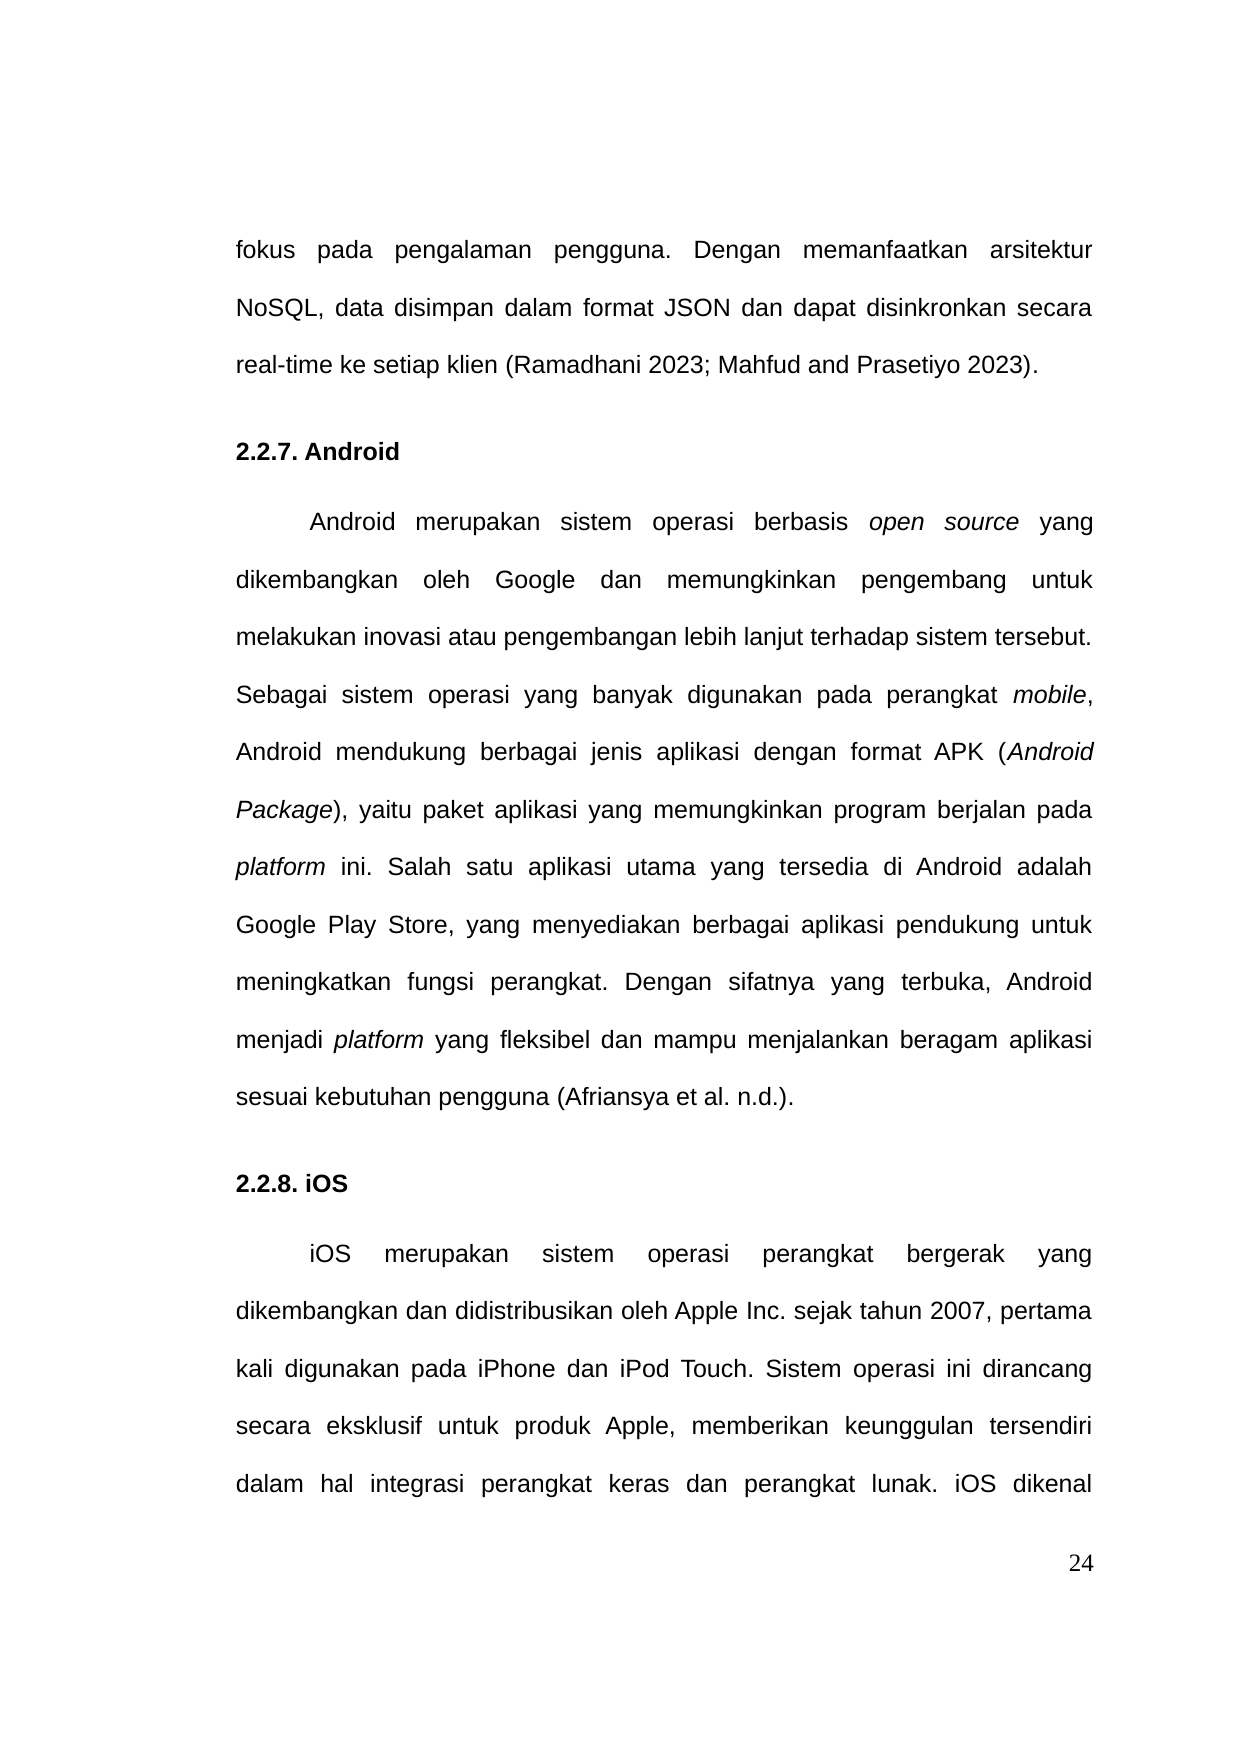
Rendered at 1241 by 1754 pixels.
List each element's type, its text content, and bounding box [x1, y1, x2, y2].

subtitle 2.2.7. Android [236, 437, 1093, 466]
subtitle 2.2.8. iOS [236, 1169, 1093, 1198]
text Android merupakan sistem operasi berbasis open source yang dikembangkan oleh Google dan memungkinkan pengembang untuk melakukan inovasi atau pengembangan lebih lanjut terhadap sistem tersebut. Sebagai sistem operasi yang banyak digunakan pada perangkat mobile, Android mendukung berbagai jenis aplikasi dengan format APK (Android Package), yaitu paket aplikasi yang memungkinkan program berjalan pada platform ini. Salah satu aplikasi utama yang tersedia di Android adalah Google Play Store, yang menyediakan berbagai aplikasi pendukung untuk meningkatkan fungsi perangkat. Dengan sifatnya yang terbuka, Android menjadi platform yang fleksibel dan mampu menjalankan beragam aplikasi sesuai kebutuhan pengguna (Afriansya et al. n.d.). [236, 507, 1093, 1111]
text fokus pada pengalaman pengguna. Dengan memanfaatkan arsitektur NoSQL, data disimpan dalam format JSON dan dapat disinkronkan secara real-time ke setiap klien (Ramadhani 2023; Mahfud and Prasetiyo 2023). [236, 236, 1093, 379]
text iOS merupakan sistem operasi perangkat bergerak yang dikembangkan dan didistribusikan oleh Apple Inc. sejak tahun 2007, pertama kali digunakan pada iPhone dan iPod Touch. Sistem operasi ini dirancang secara eksklusif untuk produk Apple, memberikan keunggulan tersendiri dalam hal integrasi perangkat keras dan perangkat lunak. iOS dikenal [236, 1239, 1093, 1498]
